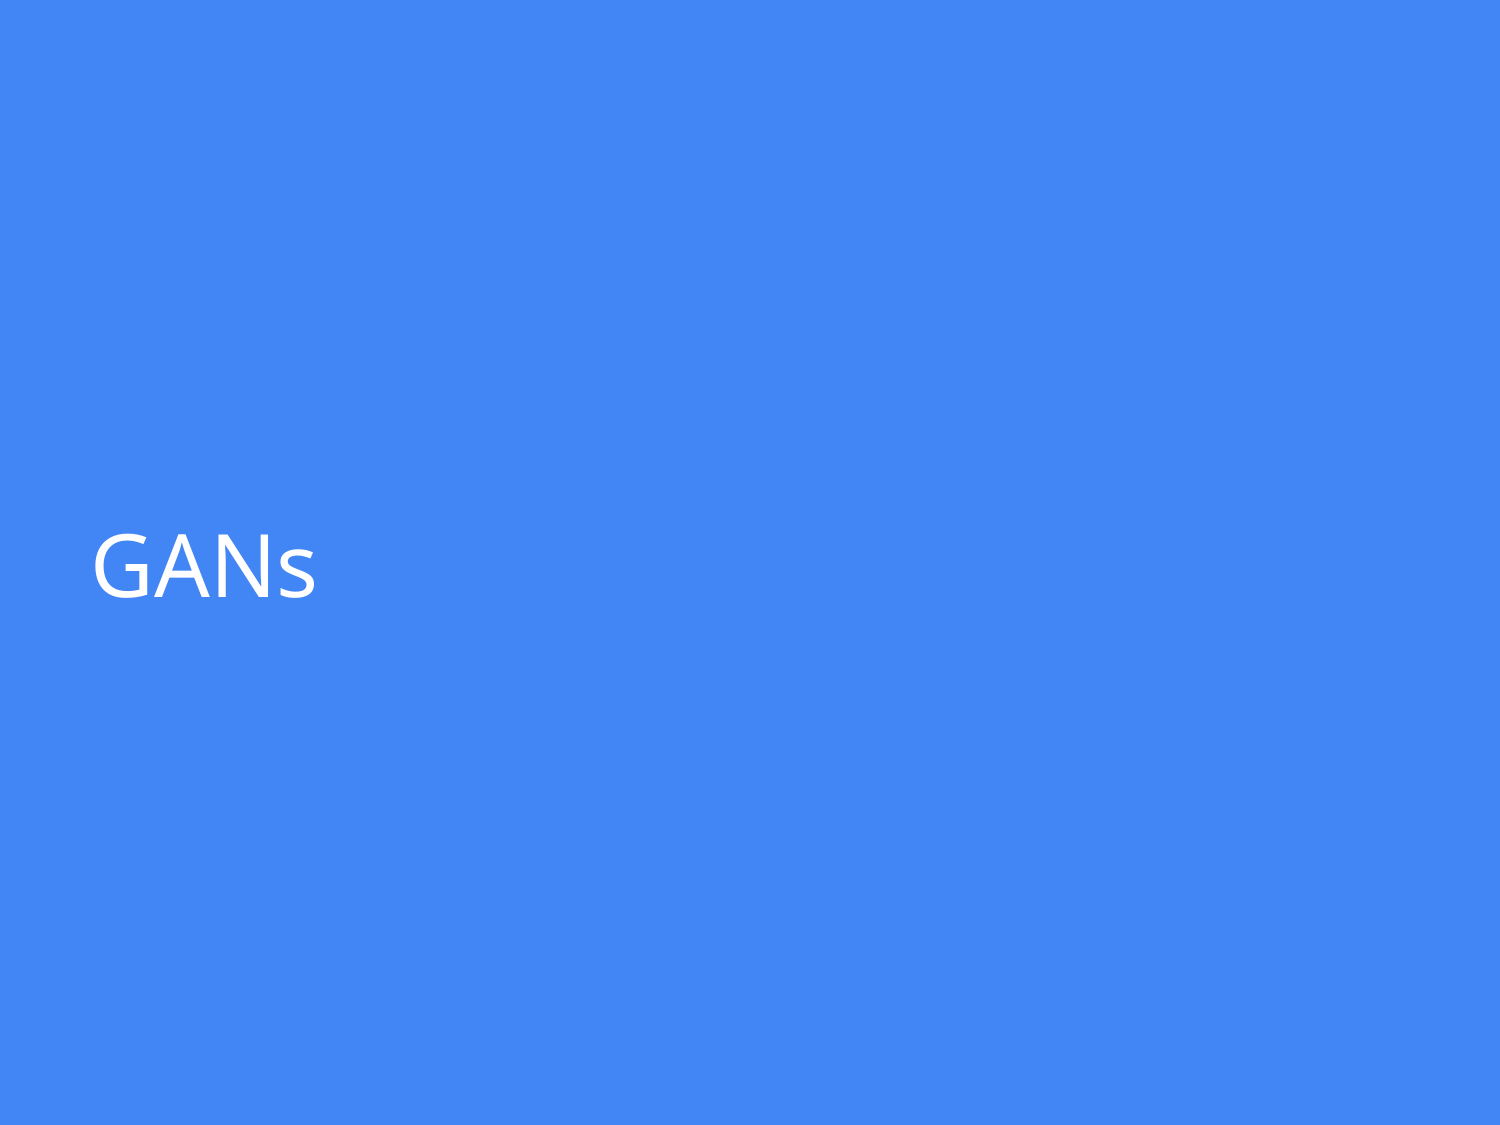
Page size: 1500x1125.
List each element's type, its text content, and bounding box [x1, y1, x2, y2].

title GANs [75, 451, 1425, 674]
